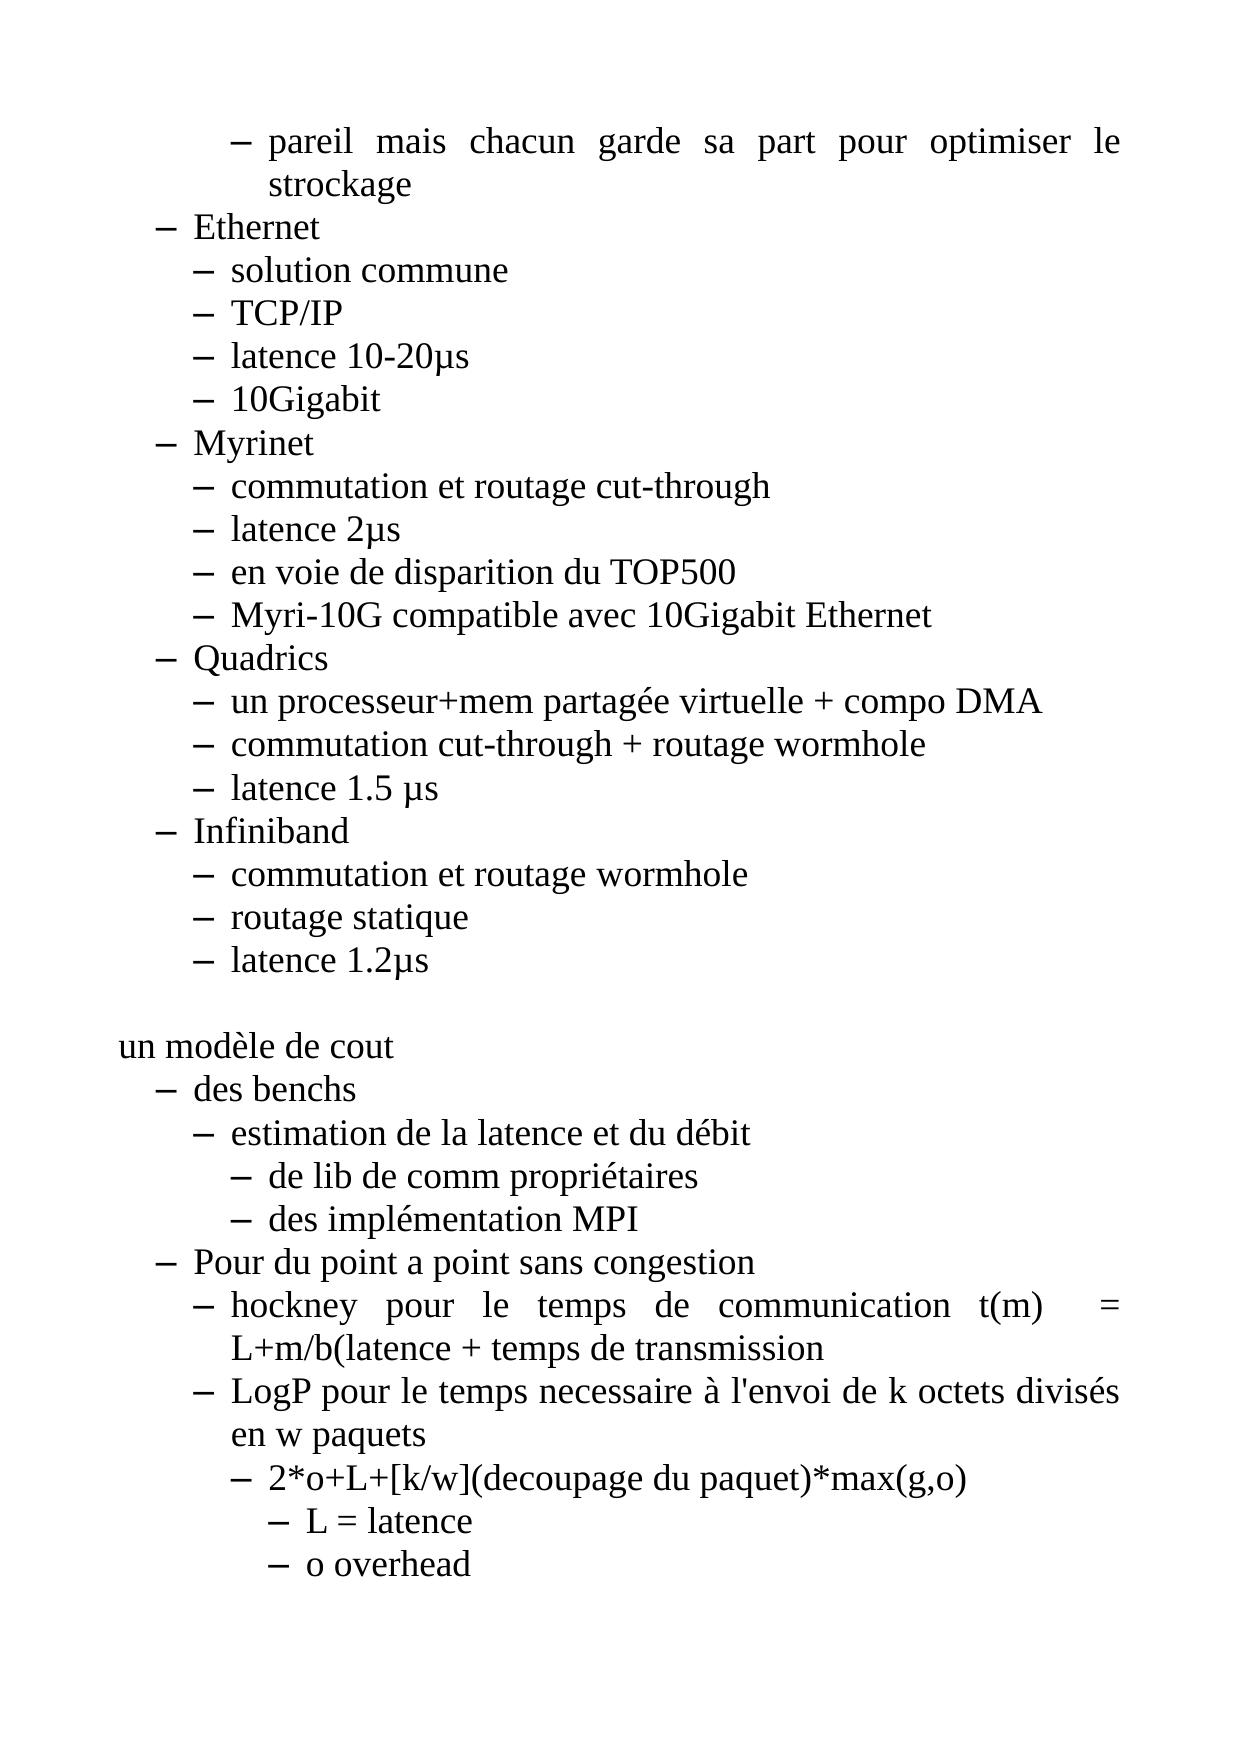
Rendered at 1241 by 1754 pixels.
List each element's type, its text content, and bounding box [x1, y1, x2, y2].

list en voie de disparition du TOP500 [193, 549, 1122, 592]
list hockney pour le temps de communication t(m) = L+m/b(latence + temps de transmission [193, 1282, 1122, 1369]
list 2*o+L+[k/w](decoupage du paquet)*max(g,o) [231, 1455, 1122, 1498]
list latence 1.5 µs [193, 765, 1122, 808]
list L = latence [268, 1498, 1122, 1541]
list o overhead [268, 1541, 1122, 1584]
list commutation et routage wormhole [193, 851, 1122, 894]
list de lib de comm propriétaires [231, 1153, 1122, 1196]
list routage statique [193, 894, 1122, 937]
list des implémentation MPI [231, 1196, 1122, 1239]
list pareil mais chacun garde sa part pour optimiser le strockage [231, 118, 1122, 204]
list commutation cut-through + routage wormhole [193, 722, 1122, 765]
list Quadrics [156, 636, 1122, 679]
list latence 10-20µs [193, 334, 1122, 377]
list Ethernet [156, 204, 1122, 247]
list des benchs [156, 1067, 1122, 1110]
list latence 1.2µs [193, 937, 1122, 981]
list 10Gigabit [193, 377, 1122, 420]
list Myrinet [156, 420, 1122, 463]
list Infiniband [156, 808, 1122, 851]
list commutation et routage cut-through [193, 463, 1122, 506]
list LogP pour le temps necessaire à l'envoi de k octets divisés en w paquets [193, 1369, 1122, 1455]
list Myri-10G compatible avec 10Gigabit Ethernet [193, 592, 1122, 636]
list solution commune [193, 247, 1122, 291]
list Pour du point a point sans congestion [156, 1239, 1122, 1282]
list un processeur+mem partagée virtuelle + compo DMA [193, 679, 1122, 722]
list latence 2µs [193, 506, 1122, 549]
text un modèle de cout [118, 1024, 1122, 1067]
list estimation de la latence et du débit [193, 1110, 1122, 1153]
list TCP/IP [193, 291, 1122, 334]
